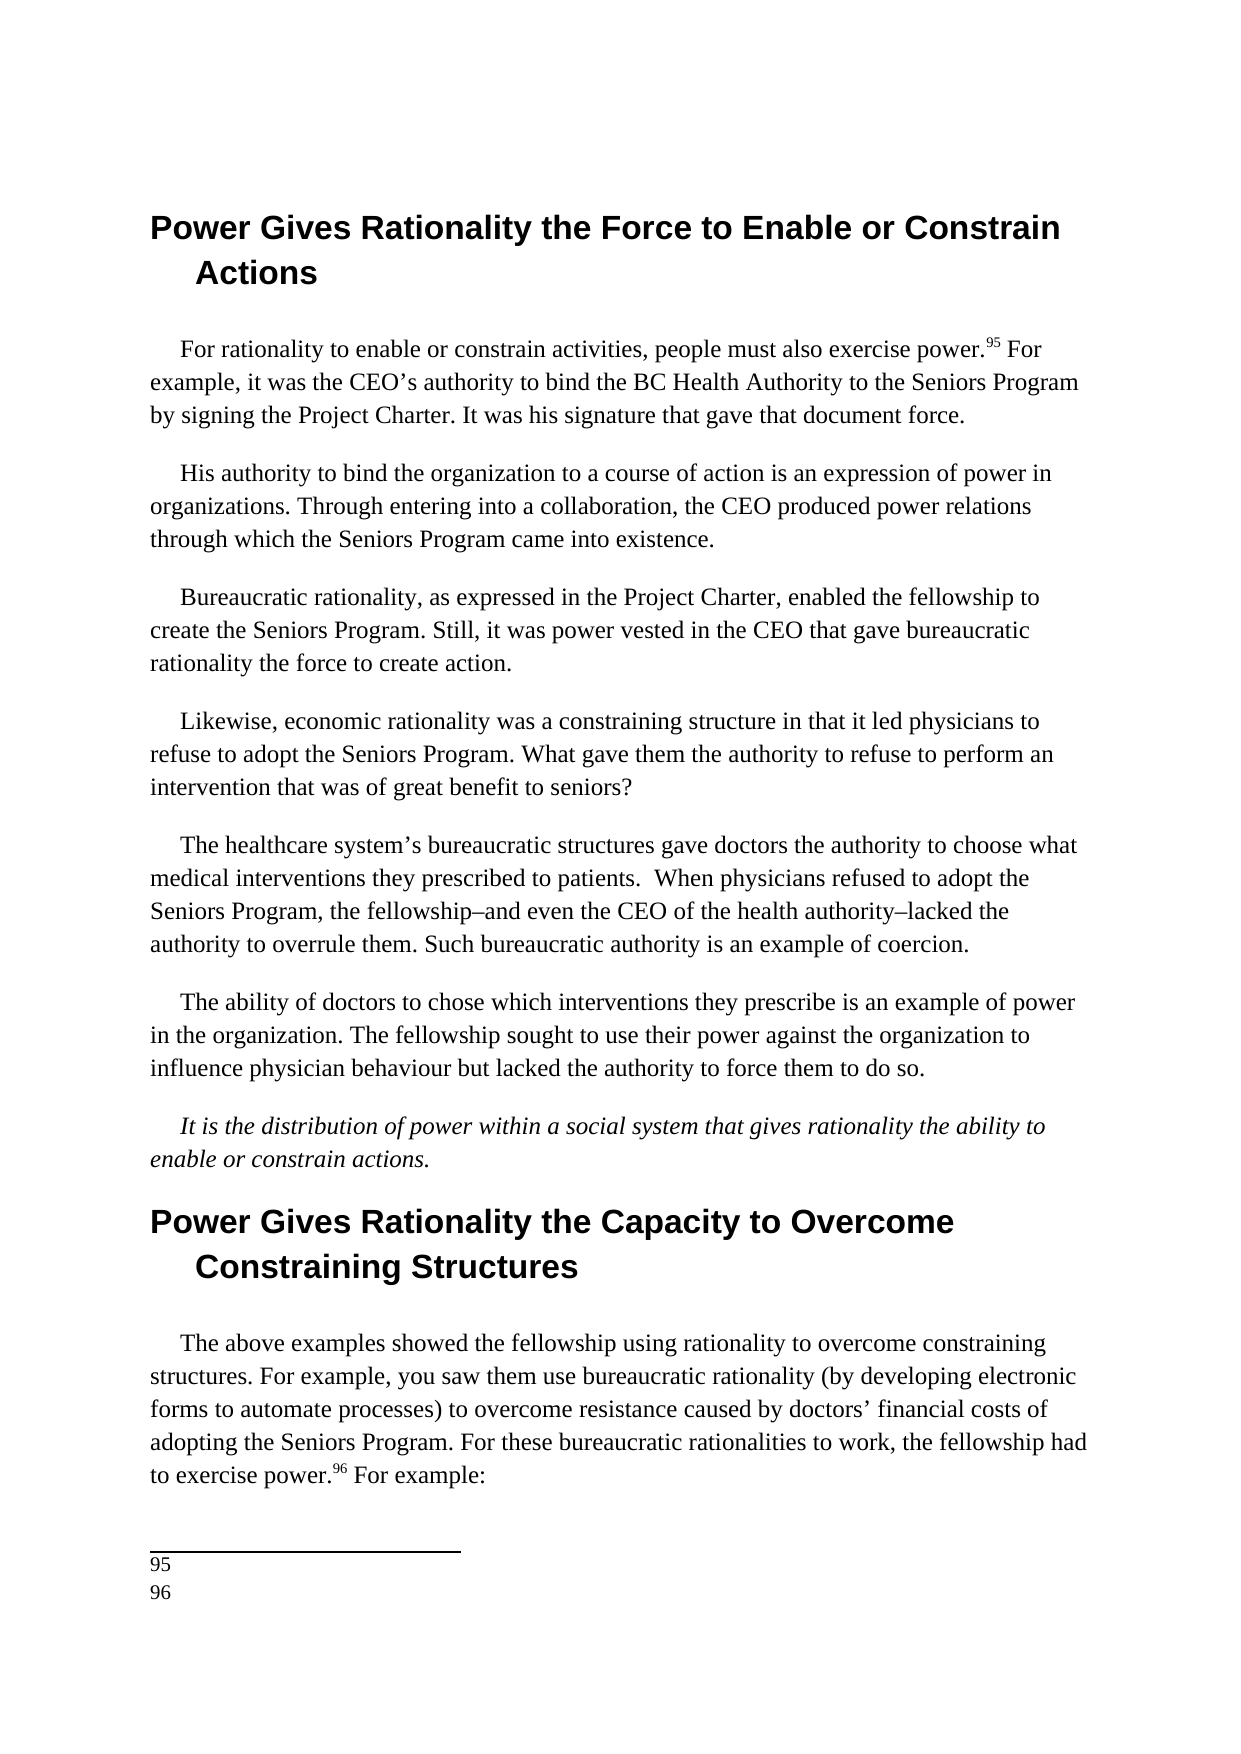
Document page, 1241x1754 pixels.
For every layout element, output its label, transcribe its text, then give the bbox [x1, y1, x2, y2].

text It is the distribution of power within a social system that gives rationality the ability to enable or constrain actions. [150, 1111, 1090, 1173]
text For rationality to enable or constrain activities, people must also exercise power. For example, it was the CEO’s authority to bind the BC Health Authority to the Seniors Program by signing the Project Charter. It was his signature that gave that document force. [150, 334, 1090, 429]
text The healthcare system’s bureaucratic structures gave doctors the authority to choose what medical interventions they prescribed to patients. When physicians refused to adopt the Seniors Program, the fellowship–and even the CEO of the health authority–lacked the authority to overrule them. Such bureaucratic authority is an example of coercion. [150, 830, 1090, 958]
text The ability of doctors to chose which interventions they prescribe is an example of power in the organization. The fellowship sought to use their power against the organization to influence physician behaviour but lacked the authority to force them to do so. [150, 987, 1090, 1082]
text His authority to bind the organization to a course of action is an expression of power in organizations. Through entering into a collaboration, the CEO produced power relations through which the Seniors Program came into existence. [150, 458, 1090, 553]
text Bureaucratic rationality, as expressed in the Project Charter, enabled the fellowship to create the Seniors Program. Still, it was power vested in the CEO that gave bureaucratic rationality the force to create action. [150, 582, 1090, 677]
text Likewise, economic rationality was a constraining structure in that it led physicians to refuse to adopt the Seniors Program. What gave them the authority to refuse to perform an intervention that was of great benefit to seniors? [150, 706, 1090, 801]
subtitle Power Gives Rationality the Force to Enable or Constrain Actions [150, 208, 1090, 291]
subtitle Power Gives Rationality the Capacity to Overcome Constraining Structures [150, 1202, 1090, 1285]
text The above examples showed the fellowship using rationality to overcome constraining structures. For example, you saw them use bureaucratic rationality (by developing electronic forms to automate processes) to overcome resistance caused by doctors’ financial costs of adopting the Seniors Program. For these bureaucratic rationalities to work, the fellowship had to exercise power. For example: [150, 1328, 1090, 1489]
